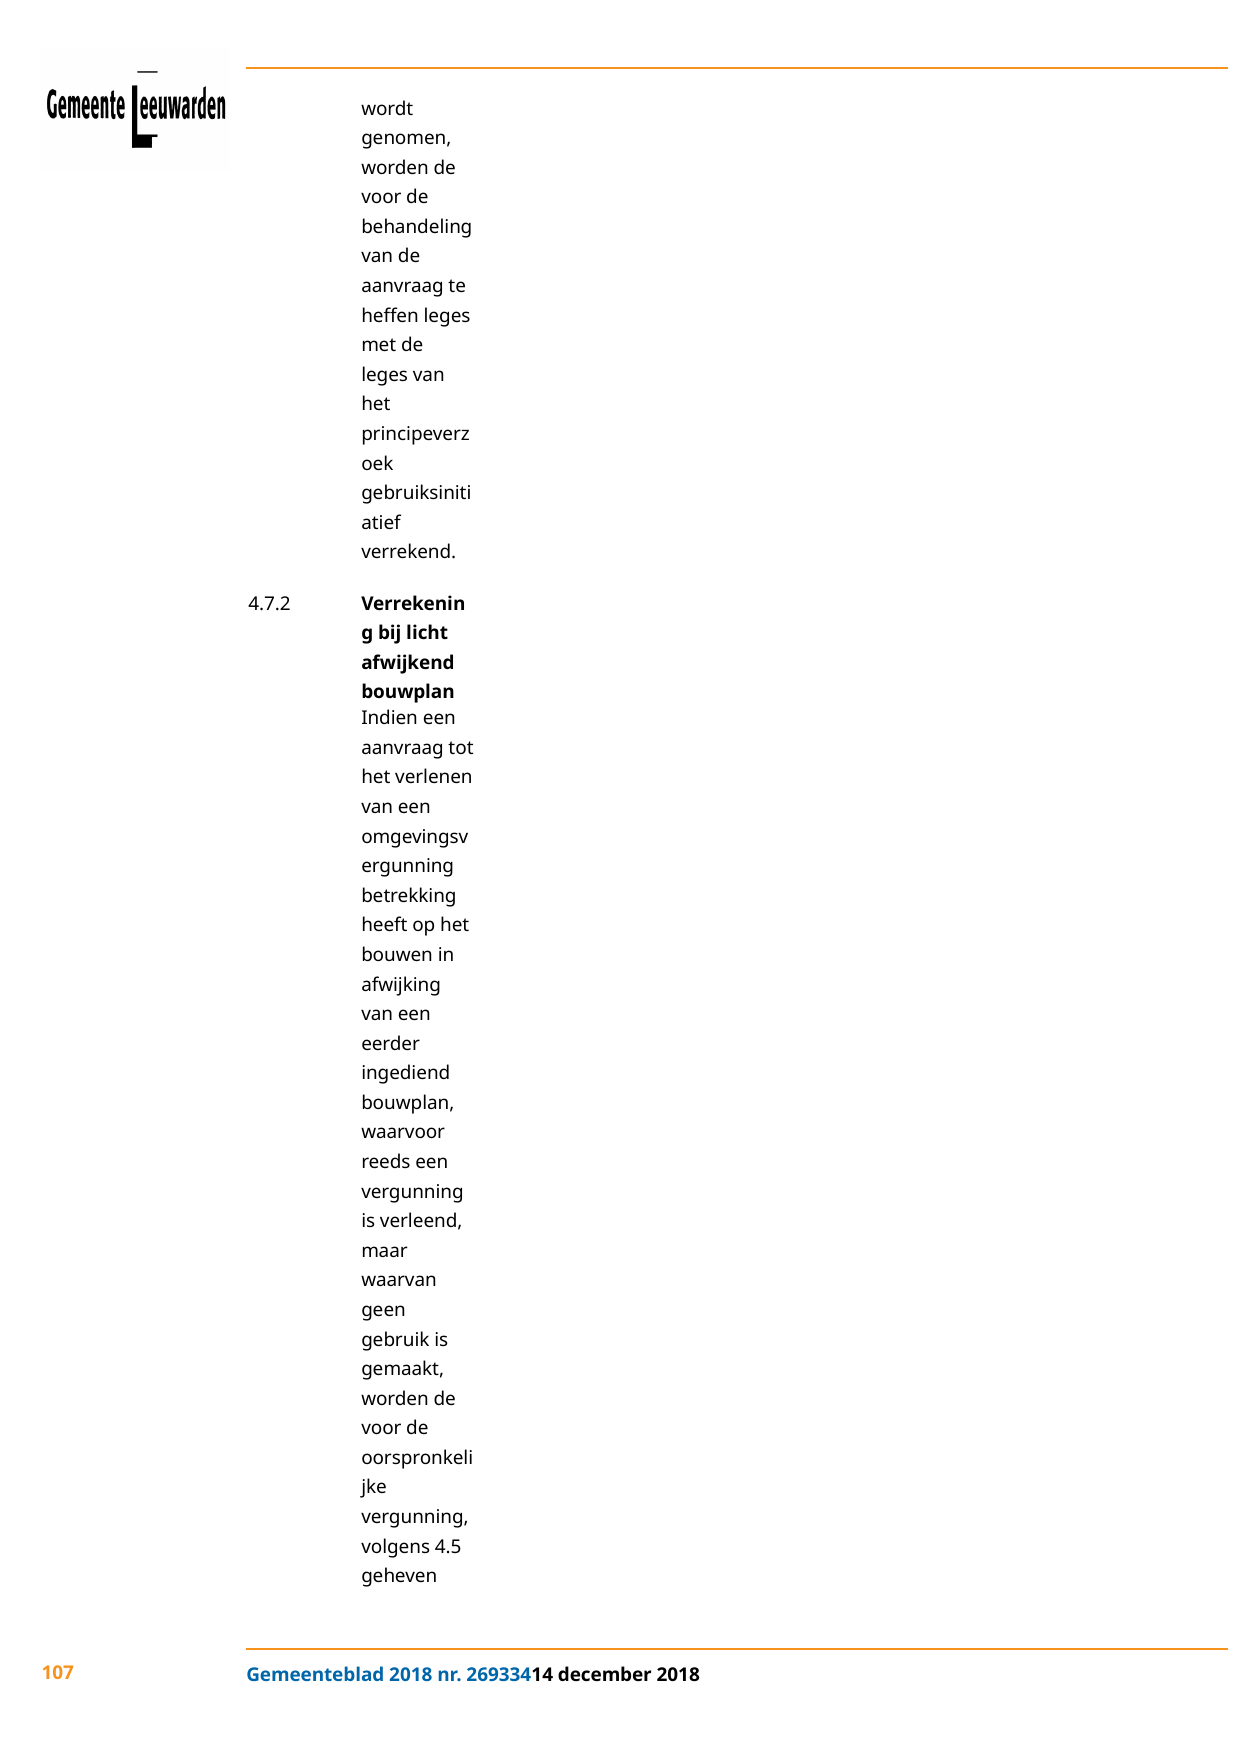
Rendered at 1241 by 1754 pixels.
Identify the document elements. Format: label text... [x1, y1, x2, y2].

table_cell [474, 564, 587, 590]
table_cell Verrekening bij licht afwijkend bouwplan [361, 590, 474, 704]
table_cell [587, 590, 700, 704]
table_cell [248, 564, 361, 590]
table_cell [587, 95, 700, 564]
table_cell wordt genomen, worden de voor de behandeling van de aanvraag te heffen leges met de leges van het principeverzoek gebruiksinitiatief verrekend. [361, 95, 474, 564]
picture [41, 47, 231, 172]
table_cell [474, 705, 587, 1588]
table_cell [474, 95, 587, 564]
table_cell [248, 95, 361, 564]
table_cell Indien een aanvraag tot het verlenen van een omgevingsvergunning betrekking heeft op het bouwen in afwijking van een eerder ingediend bouwplan, waarvoor reeds een vergunning is verleend, maar waarvan geen gebruik is gemaakt, worden de voor de oorspronkelijke vergunning, volgens 4.5 geheven [361, 705, 474, 1588]
table_cell [474, 590, 587, 704]
table_cell [248, 705, 361, 1588]
table_cell [587, 705, 700, 1588]
table_cell 4.7.2 [248, 590, 361, 704]
table_cell [361, 564, 474, 590]
table_cell [587, 564, 700, 590]
